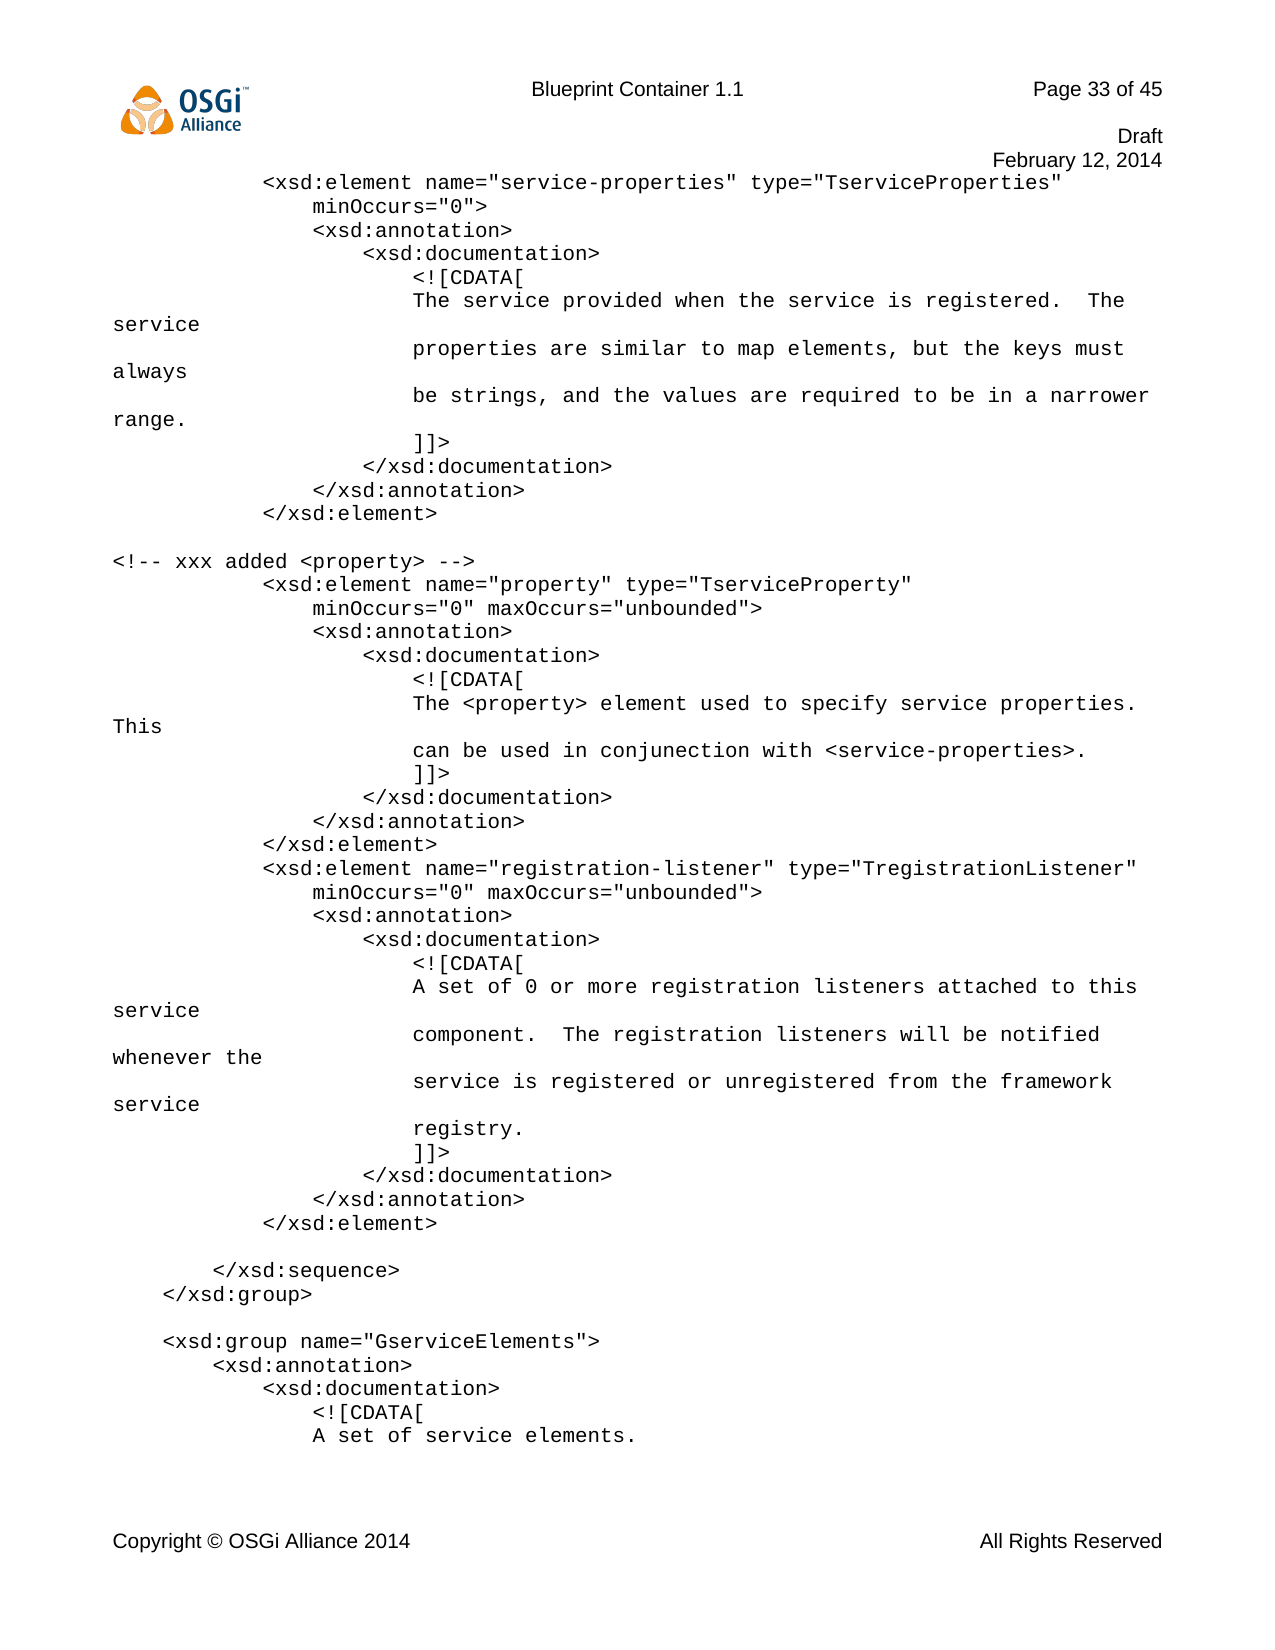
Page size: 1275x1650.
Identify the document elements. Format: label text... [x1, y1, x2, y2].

text </xsd:sequence> </xsd:group> <xsd:group name="GserviceElements"> <xsd:annotation> <xsd:documentation> <![CDATA[ A set of service elements. [112, 1260, 1162, 1449]
picture [113, 78, 257, 142]
text <xsd:element name="service-properties" type="TserviceProperties" minOccurs="0"> <xsd:annotation> <xsd:documentation> <![CDATA[ The service provided when the service is registered. The service properties are similar to map elements, but the keys must always be strings, and the values are required to be in a narrower range. ]]> </xsd:documentation> </xsd:annotation> </xsd:element> <!-- xxx added <property> --> <xsd:element name="property" type="TserviceProperty" minOccurs="0" maxOccurs="unbounded"> <xsd:annotation> <xsd:documentation> <![CDATA[ The <property> element used to specify service properties. This can be used in conjunection with <service-properties>. ]]> </xsd:documentation> </xsd:annotation> </xsd:element> <xsd:element name="registration-listener" type="TregistrationListener" minOccurs="0" maxOccurs="unbounded"> <xsd:annotation> <xsd:documentation> <![CDATA[ A set of 0 or more registration listeners attached to this service component. The registration listeners will be notified whenever the service is registered or unregistered from the framework service registry. ]]> </xsd:documentation> </xsd:annotation> </xsd:element> [112, 172, 1162, 1260]
